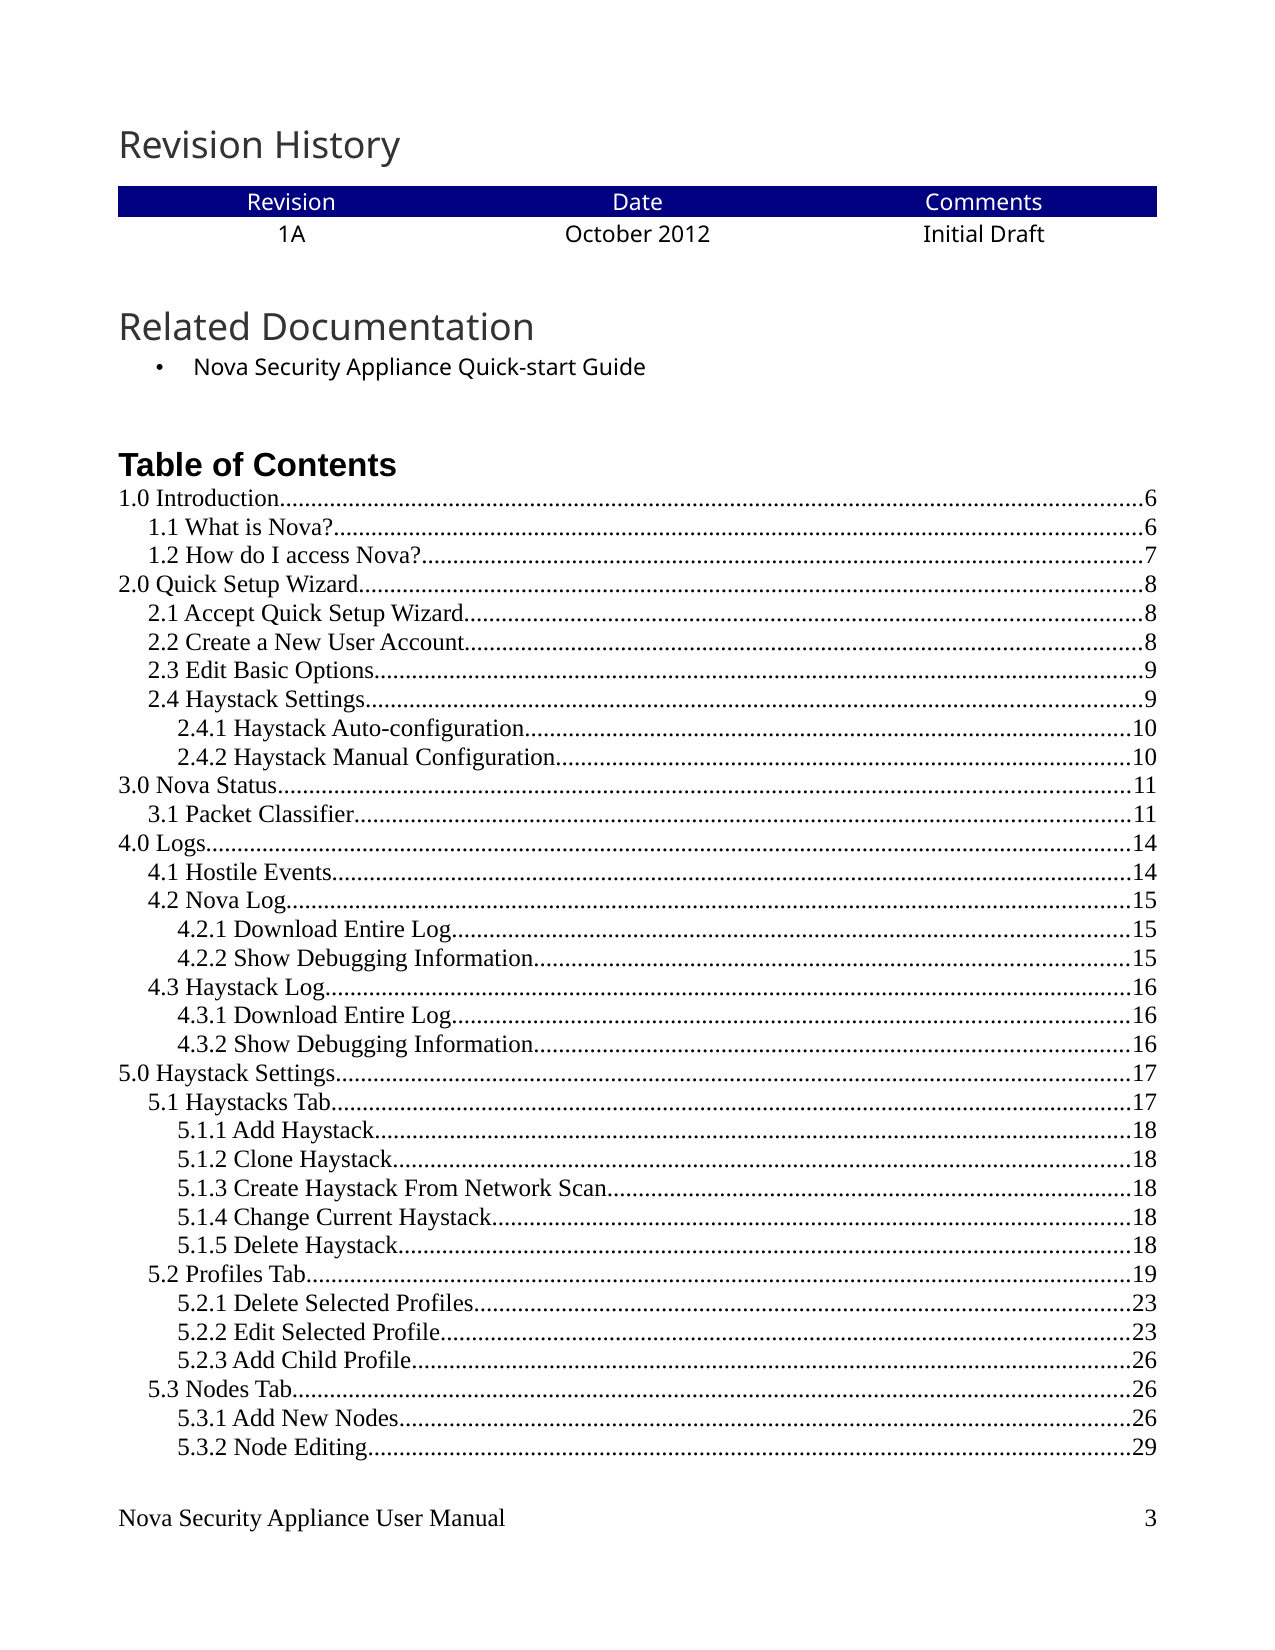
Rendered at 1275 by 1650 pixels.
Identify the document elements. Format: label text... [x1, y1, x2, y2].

text 4.3 Haystack Log 16 [148, 972, 1157, 1001]
text 4.3.1 Download Entire Log 16 [177, 1001, 1157, 1029]
text 5.3.1 Add New Nodes 26 [177, 1403, 1157, 1432]
text 5.1.3 Create Haystack From Network Scan 18 [177, 1173, 1157, 1202]
table_cell October 2012 [464, 218, 811, 249]
subtitle Table of Contents [118, 444, 1157, 483]
text 2.0 Quick Setup Wizard 8 [118, 569, 1157, 598]
text 5.2.1 Delete Selected Profiles 23 [177, 1288, 1157, 1317]
text 3.0 Nova Status 11 [118, 771, 1157, 799]
text 4.0 Logs 14 [118, 828, 1157, 857]
text Revision History [118, 118, 1157, 169]
text 1.2 How do I access Nova? 7 [148, 541, 1157, 569]
text 2.4 Haystack Settings 9 [148, 684, 1157, 713]
text 2.1 Accept Quick Setup Wizard 8 [148, 598, 1157, 627]
text 4.2.2 Show Debugging Information 15 [177, 943, 1157, 972]
text Related Documentation [118, 300, 1157, 351]
text 4.2.1 Download Entire Log 15 [177, 914, 1157, 943]
table_cell 1A [118, 218, 464, 249]
text 5.1 Haystacks Tab 17 [148, 1087, 1157, 1116]
text 1.0 Introduction 6 [118, 483, 1157, 512]
text 5.2 Profiles Tab 19 [148, 1259, 1157, 1288]
text 4.2 Nova Log 15 [148, 886, 1157, 914]
text 5.2.3 Add Child Profile 26 [177, 1346, 1157, 1374]
text 5.1.4 Change Current Haystack 18 [177, 1202, 1157, 1231]
table_cell Initial Draft [811, 218, 1157, 249]
text 5.1.1 Add Haystack 18 [177, 1116, 1157, 1144]
text 5.1.2 Clone Haystack 18 [177, 1144, 1157, 1173]
text 5.2.2 Edit Selected Profile 23 [177, 1317, 1157, 1346]
text 4.3.2 Show Debugging Information 16 [177, 1029, 1157, 1058]
text 2.4.1 Haystack Auto-configuration 10 [177, 713, 1157, 742]
list Nova Security Appliance Quick-start Guide [156, 351, 1157, 382]
text 2.4.2 Haystack Manual Configuration 10 [177, 742, 1157, 771]
text 5.1.5 Delete Haystack 18 [177, 1231, 1157, 1259]
text 4.1 Hostile Events 14 [148, 857, 1157, 886]
text 5.0 Haystack Settings 17 [118, 1058, 1157, 1087]
text 1.1 What is Nova? 6 [148, 512, 1157, 541]
text 2.3 Edit Basic Options 9 [148, 656, 1157, 684]
text 5.3.2 Node Editing 29 [177, 1432, 1157, 1461]
text 2.2 Create a New User Account 8 [148, 627, 1157, 656]
text 5.3 Nodes Tab 26 [148, 1374, 1157, 1403]
text 3.1 Packet Classifier 11 [148, 799, 1157, 828]
